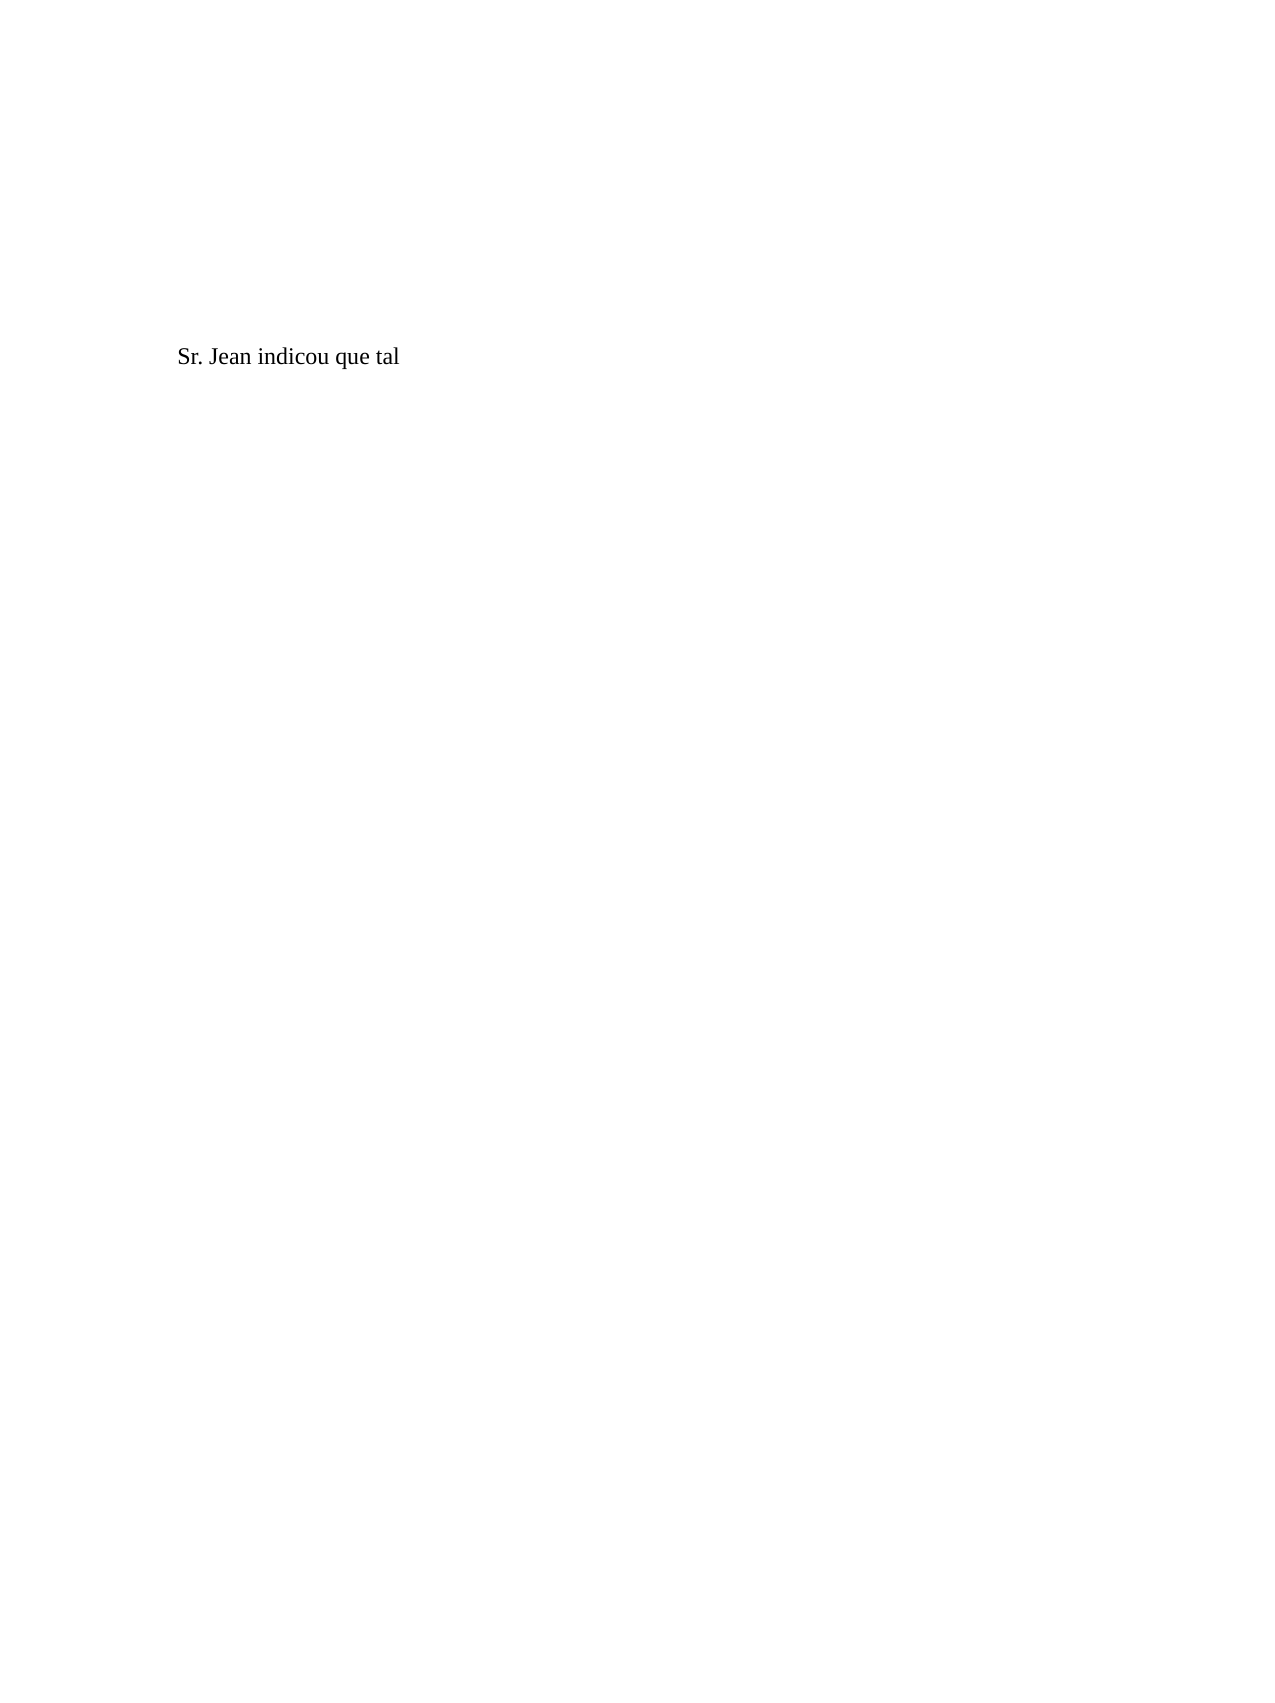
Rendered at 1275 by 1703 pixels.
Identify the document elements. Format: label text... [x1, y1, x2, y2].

text Sr. Jean indicou que tal [177, 342, 1104, 369]
